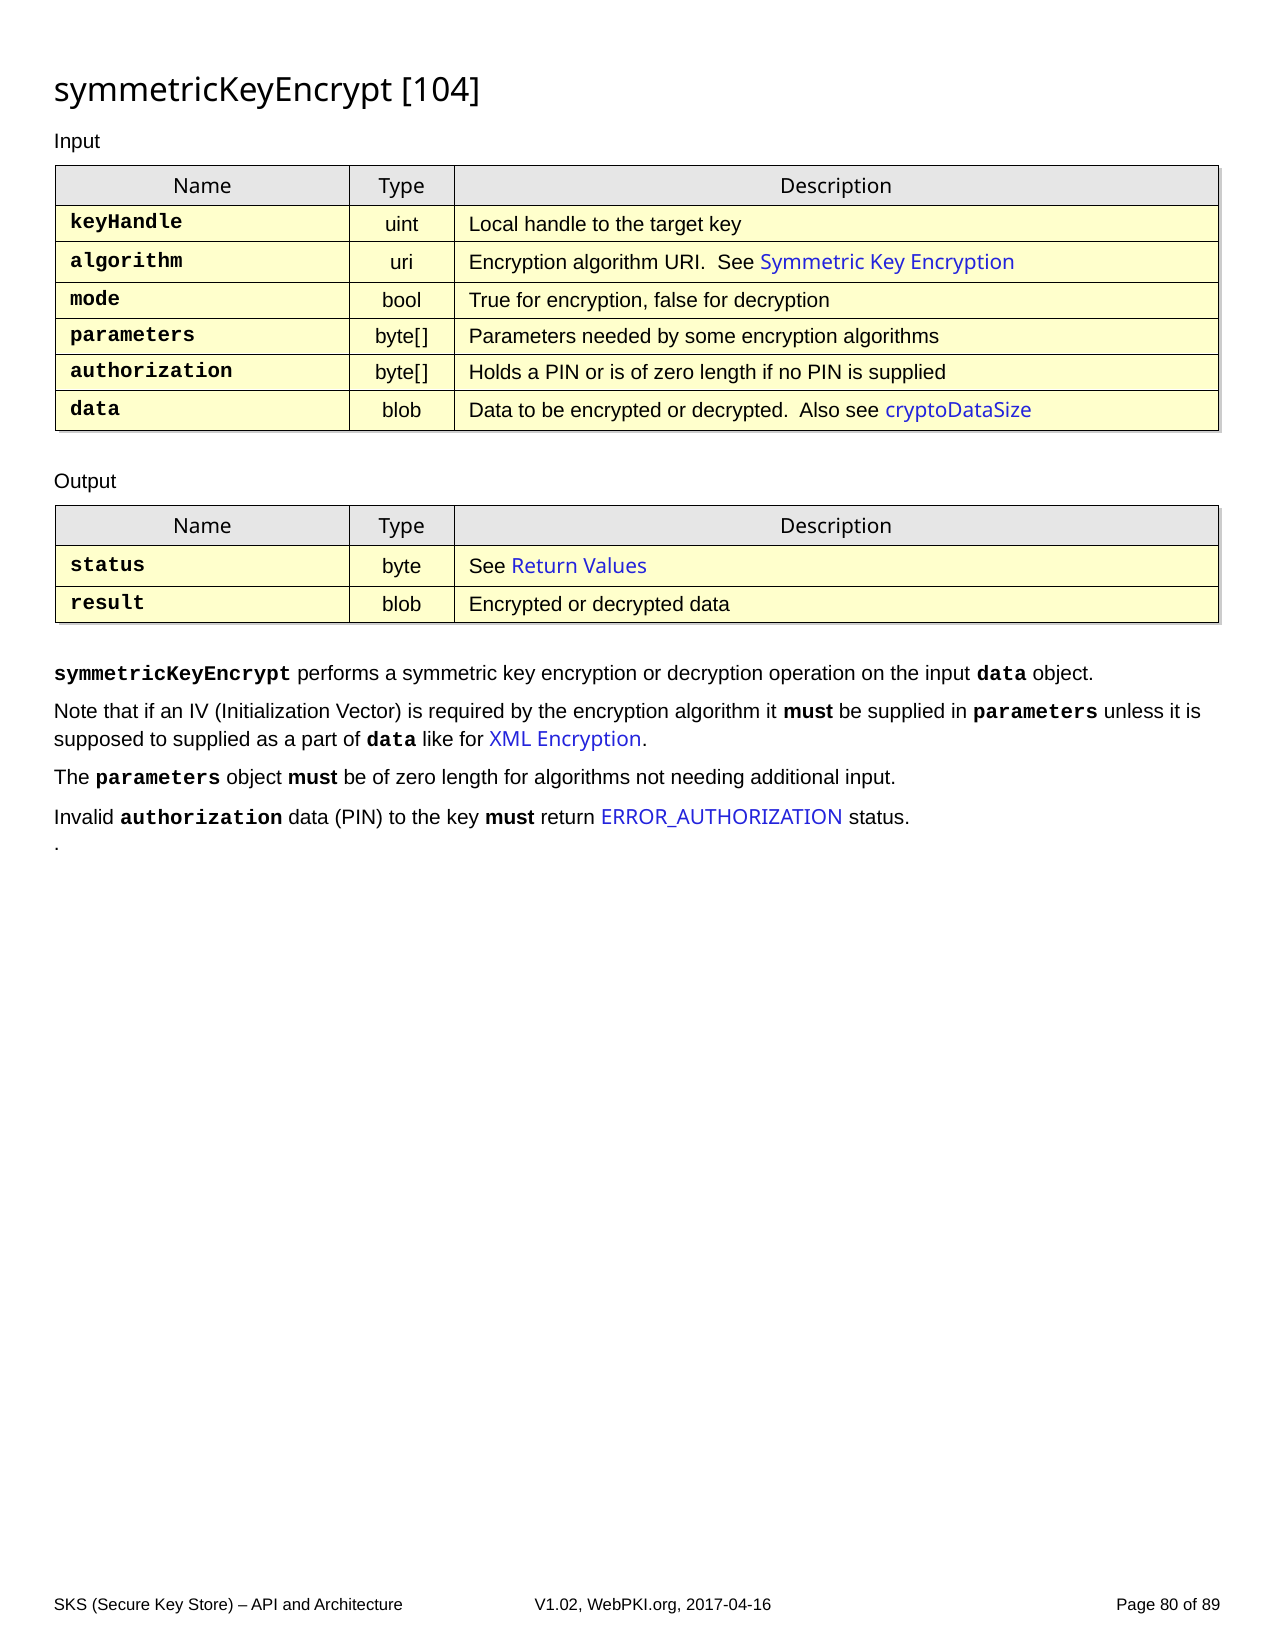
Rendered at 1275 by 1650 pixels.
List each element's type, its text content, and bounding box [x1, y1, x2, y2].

table_header Type [350, 506, 454, 545]
table_cell True for encryption, false for decryption [455, 283, 1218, 318]
text . [54, 831, 1221, 855]
text Input [54, 129, 1221, 153]
table_cell bool [350, 283, 454, 318]
table_header Name [56, 166, 349, 205]
subtitle symmetricKeyEncrypt [104] [54, 66, 1221, 111]
table_cell mode [56, 283, 349, 318]
table_cell authorization [56, 355, 349, 389]
table_cell Data to be encrypted or decrypted. Also see cryptoDataSize [455, 391, 1218, 430]
text Output [54, 469, 1221, 493]
table_cell status [56, 546, 349, 586]
table_cell blob [350, 391, 454, 430]
text The parameters object must be of zero length for algorithms not needing additional input. [54, 765, 1221, 791]
table_cell Holds a PIN or is of zero length if no PIN is supplied [455, 355, 1218, 389]
table_cell data [56, 391, 349, 430]
table_cell algorithm [56, 242, 349, 282]
table_cell uint [350, 206, 454, 241]
table_cell blob [350, 587, 454, 622]
table_cell Local handle to the target key [455, 206, 1218, 241]
table_cell byte [350, 546, 454, 586]
table_header Description [455, 166, 1218, 205]
table_header Name [56, 506, 349, 545]
table_cell keyHandle [56, 206, 349, 241]
table_cell See Return Values [455, 546, 1218, 586]
text Invalid authorization data (PIN) to the key must return ERROR_AUTHORIZATION status. [54, 802, 1221, 831]
table_cell uri [350, 242, 454, 282]
table_cell Encrypted or decrypted data [455, 587, 1218, 622]
table_cell parameters [56, 319, 349, 353]
table_cell result [56, 587, 349, 622]
table_cell byte⁮[ ] [350, 355, 454, 389]
table_cell Parameters needed by some encryption algorithms [455, 319, 1218, 353]
table_header Type [350, 166, 454, 205]
table_cell Encryption algorithm URI. See Symmetric Key Encryption ‎ [455, 242, 1218, 282]
text symmetricKeyEncrypt performs a symmetric key encryption or decryption operation on the input data object. [54, 661, 1221, 687]
table_header Description [455, 506, 1218, 545]
table_cell byte⁮[ ] [350, 319, 454, 353]
text Note that if an IV (Initialization Vector) is required by the encryption algorithm it must be supplied in parameters unless it is supposed to supplied as a part of data like for XML Encryption. [54, 699, 1221, 753]
